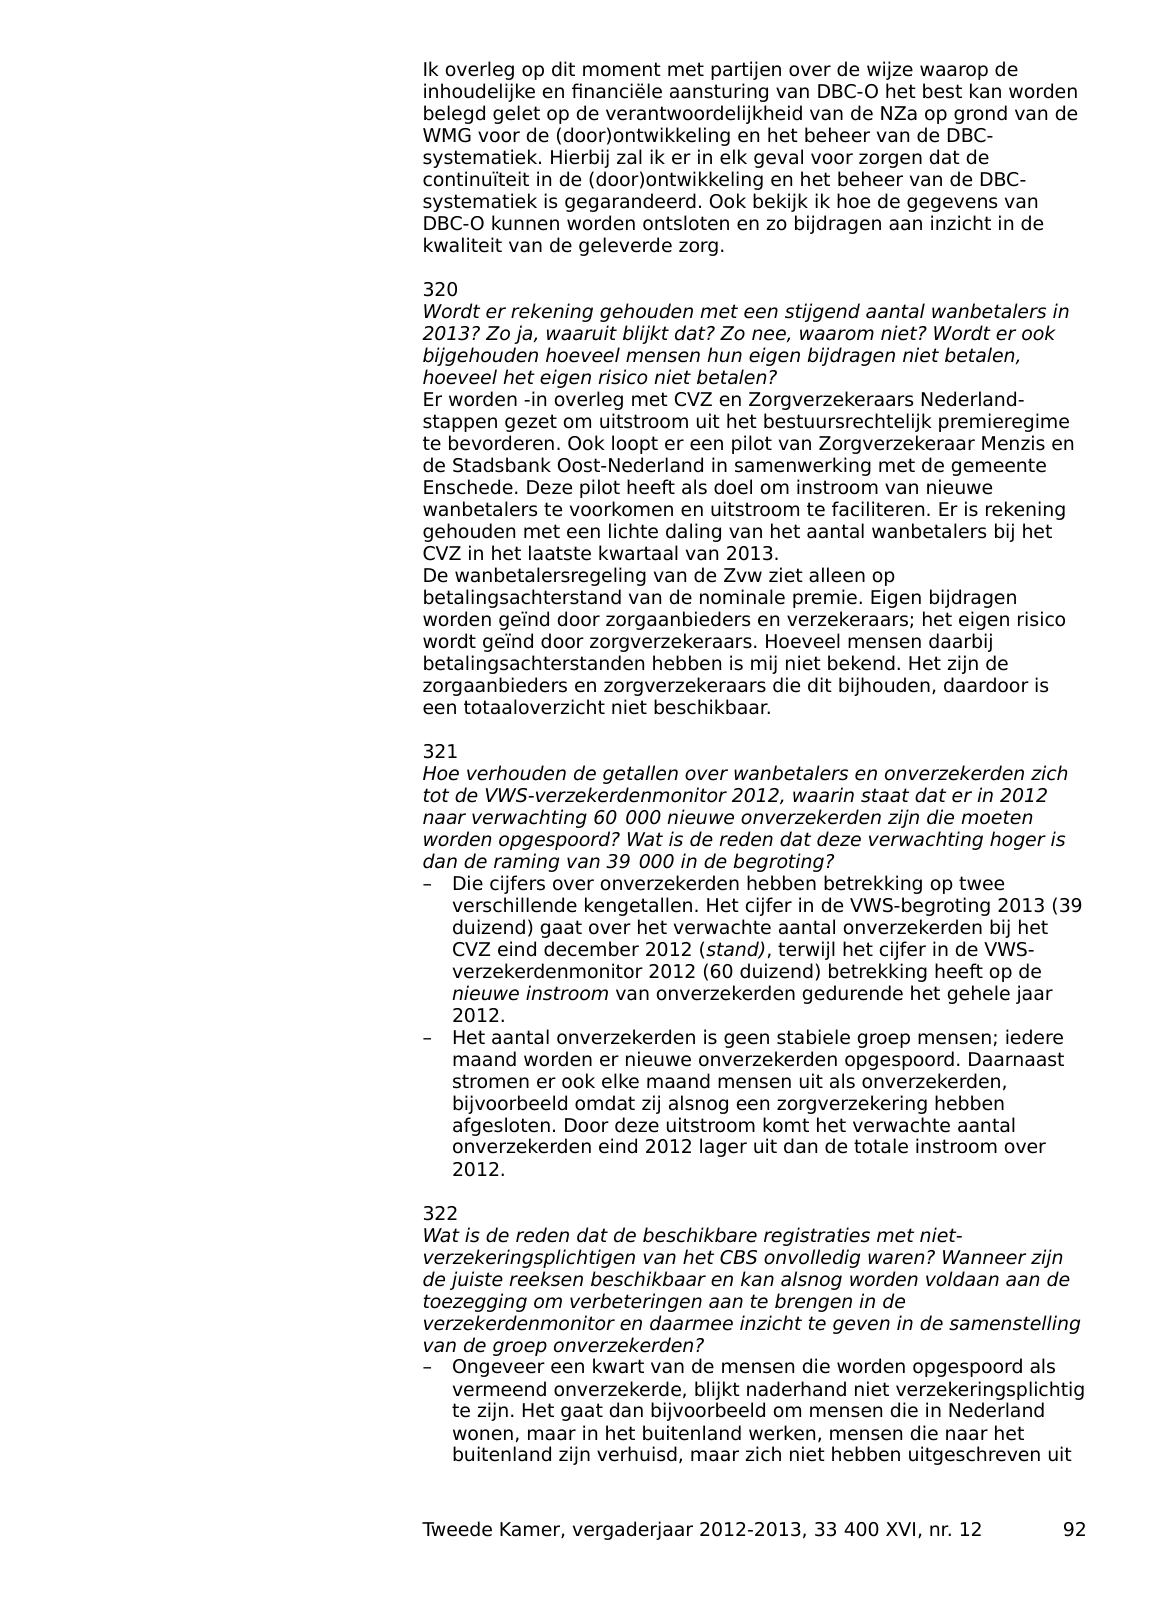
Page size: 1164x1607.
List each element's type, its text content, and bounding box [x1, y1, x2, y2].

text 322 [422, 1203, 1087, 1224]
text 320 [422, 279, 1087, 301]
text Wat is de reden dat de beschikbare registraties met niet-verzekeringsplichtigen van het CBS onvolledig waren? Wanneer zijn de juiste reeksen beschikbaar en kan alsnog worden voldaan aan de toezegging om verbeteringen aan te brengen in de verzekerdenmonitor en daarmee inzicht te geven in de samenstelling van de groep onverzekerden? [422, 1224, 1087, 1356]
text Er worden -in overleg met CVZ en Zorgverzekeraars Nederland- stappen gezet om uitstroom uit het bestuursrechtelijk premieregime te bevorderen. Ook loopt er een pilot van Zorgverzekeraar Menzis en de Stadsbank Oost-Nederland in samenwerking met de gemeente Enschede. Deze pilot heeft als doel om instroom van nieuwe wanbetalers te voorkomen en uitstroom te faciliteren. Er is rekening gehouden met een lichte daling van het aantal wanbetalers bij het CVZ in het laatste kwartaal van 2013. [422, 389, 1087, 565]
text – Het aantal onverzekerden is geen stabiele groep mensen; iedere maand worden er nieuwe onverzekerden opgespoord. Daarnaast stromen er ook elke maand mensen uit als onverzekerden, bijvoorbeeld omdat zij alsnog een zorgverzekering hebben afgesloten. Door deze uitstroom komt het verwachte aantal onverzekerden eind 2012 lager uit dan de totale instroom over 2012. [422, 1027, 1087, 1180]
text Wordt er rekening gehouden met een stijgend aantal wanbetalers in 2013? Zo ja, waaruit blijkt dat? Zo nee, waarom niet? Wordt er ook bijgehouden hoeveel mensen hun eigen bijdragen niet betalen, hoeveel het eigen risico niet betalen? [422, 301, 1087, 389]
text Ik overleg op dit moment met partijen over de wijze waarop de inhoudelijke en financiële aansturing van DBC-O het best kan worden belegd gelet op de verantwoordelijkheid van de NZa op grond van de WMG voor de (door)ontwikkeling en het beheer van de DBC-systematiek. Hierbij zal ik er in elk geval voor zorgen dat de continuïteit in de (door)ontwikkeling en het beheer van de DBC-systematiek is gegarandeerd. Ook bekijk ik hoe de gegevens van DBC-O kunnen worden ontsloten en zo bijdragen aan inzicht in de kwaliteit van de geleverde zorg. [422, 59, 1087, 257]
text 321 [422, 741, 1087, 763]
text – Ongeveer een kwart van de mensen die worden opgespoord als vermeend onverzekerde, blijkt naderhand niet verzekeringsplichtig te zijn. Het gaat dan bijvoorbeeld om mensen die in Nederland wonen, maar in het buitenland werken, mensen die naar het buitenland zijn verhuisd, maar zich niet hebben uitgeschreven uit [422, 1356, 1087, 1466]
text – Die cijfers over onverzekerden hebben betrekking op twee verschillende kengetallen. Het cijfer in de VWS-begroting 2013 (39 duizend) gaat over het verwachte aantal onverzekerden bij het CVZ eind december 2012 (stand), terwijl het cijfer in de VWS-verzekerdenmonitor 2012 (60 duizend) betrekking heeft op de nieuwe instroom van onverzekerden gedurende het gehele jaar 2012. [422, 873, 1087, 1027]
text De wanbetalersregeling van de Zvw ziet alleen op betalingsachterstand van de nominale premie. Eigen bijdragen worden geïnd door zorgaanbieders en verzekeraars; het eigen risico wordt geïnd door zorgverzekeraars. Hoeveel mensen daarbij betalingsachterstanden hebben is mij niet bekend. Het zijn de zorgaanbieders en zorgverzekeraars die dit bijhouden, daardoor is een totaaloverzicht niet beschikbaar. [422, 565, 1087, 719]
text Hoe verhouden de getallen over wanbetalers en onverzekerden zich tot de VWS-verzekerdenmonitor 2012, waarin staat dat er in 2012 naar verwachting 60 000 nieuwe onverzekerden zijn die moeten worden opgespoord? Wat is de reden dat deze verwachting hoger is dan de raming van 39 000 in de begroting? [422, 763, 1087, 873]
